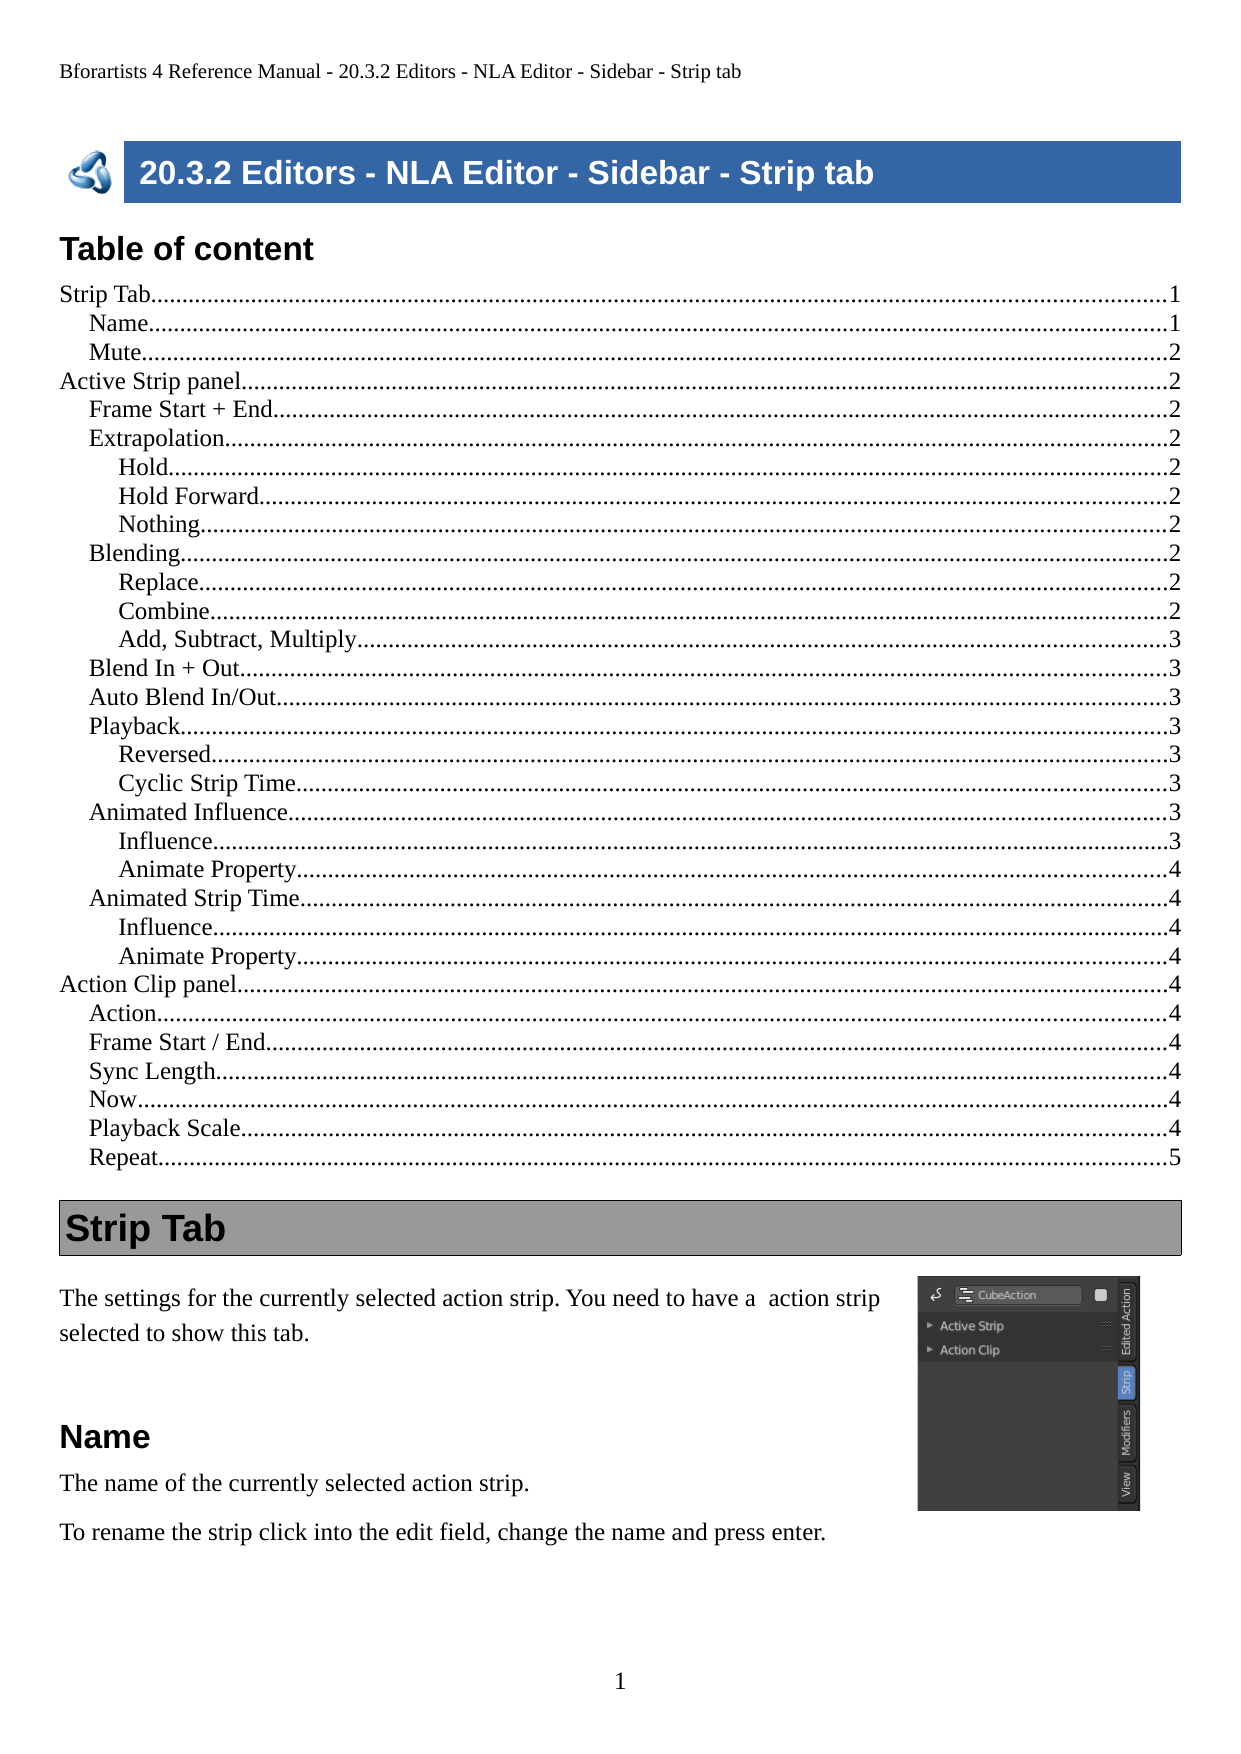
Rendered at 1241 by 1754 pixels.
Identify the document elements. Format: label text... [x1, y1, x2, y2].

text Auto Blend In/Out 3 [88, 682, 1181, 711]
picture [65, 147, 114, 197]
text Now 4 [88, 1084, 1181, 1113]
text The name of the currently selected action strip. [59, 1468, 917, 1497]
table_header [59, 141, 124, 203]
text Influence 4 [118, 912, 1181, 941]
text Hold Forward 2 [118, 481, 1181, 509]
text Nothing 2 [118, 509, 1181, 538]
text Frame Start + End 2 [88, 394, 1181, 423]
text Action Clip panel 4 [59, 969, 1181, 998]
subtitle [1141, 1417, 1181, 1455]
text Extrapolation 2 [88, 423, 1181, 452]
text To rename the strip click into the edit field, change the name and press enter. [59, 1517, 1181, 1546]
text Repeat 5 [88, 1142, 1181, 1171]
text Mute 2 [88, 337, 1181, 366]
text The settings for the currently selected action strip. You need to have a action strip selected to show this tab. [59, 1283, 917, 1347]
text Playback 3 [88, 711, 1181, 739]
text Reversed 3 [118, 739, 1181, 768]
text Animate Property 4 [118, 854, 1181, 883]
subtitle Name [59, 1417, 917, 1455]
text Influence 3 [118, 826, 1181, 854]
text Action 4 [88, 998, 1181, 1027]
text [1141, 1468, 1181, 1497]
text Cyclic Strip Time 3 [118, 768, 1181, 797]
text Sync Length 4 [88, 1056, 1181, 1084]
picture [917, 1276, 1141, 1511]
text Animated Strip Time 4 [88, 883, 1181, 912]
text Frame Start / End 4 [88, 1027, 1181, 1056]
subtitle Table of content [59, 228, 1181, 267]
table_header Strip Tab [60, 1201, 1181, 1255]
text Active Strip panel 2 [59, 366, 1181, 394]
table_header 20.3.2 Editors - NLA Editor - Sidebar - Strip tab [124, 141, 1181, 203]
text Combine 2 [118, 596, 1181, 624]
text Name 1 [88, 308, 1181, 337]
text Blend In + Out 3 [88, 653, 1181, 682]
text Blending 2 [88, 538, 1181, 567]
text Strip Tab 1 [59, 279, 1181, 308]
text Hold 2 [118, 452, 1181, 481]
text Animate Property 4 [118, 941, 1181, 969]
text Add, Subtract, Multiply 3 [118, 624, 1181, 653]
text Playback Scale 4 [88, 1113, 1181, 1142]
text Animated Influence 3 [88, 797, 1181, 826]
text [1141, 1283, 1181, 1347]
text Replace 2 [118, 567, 1181, 596]
